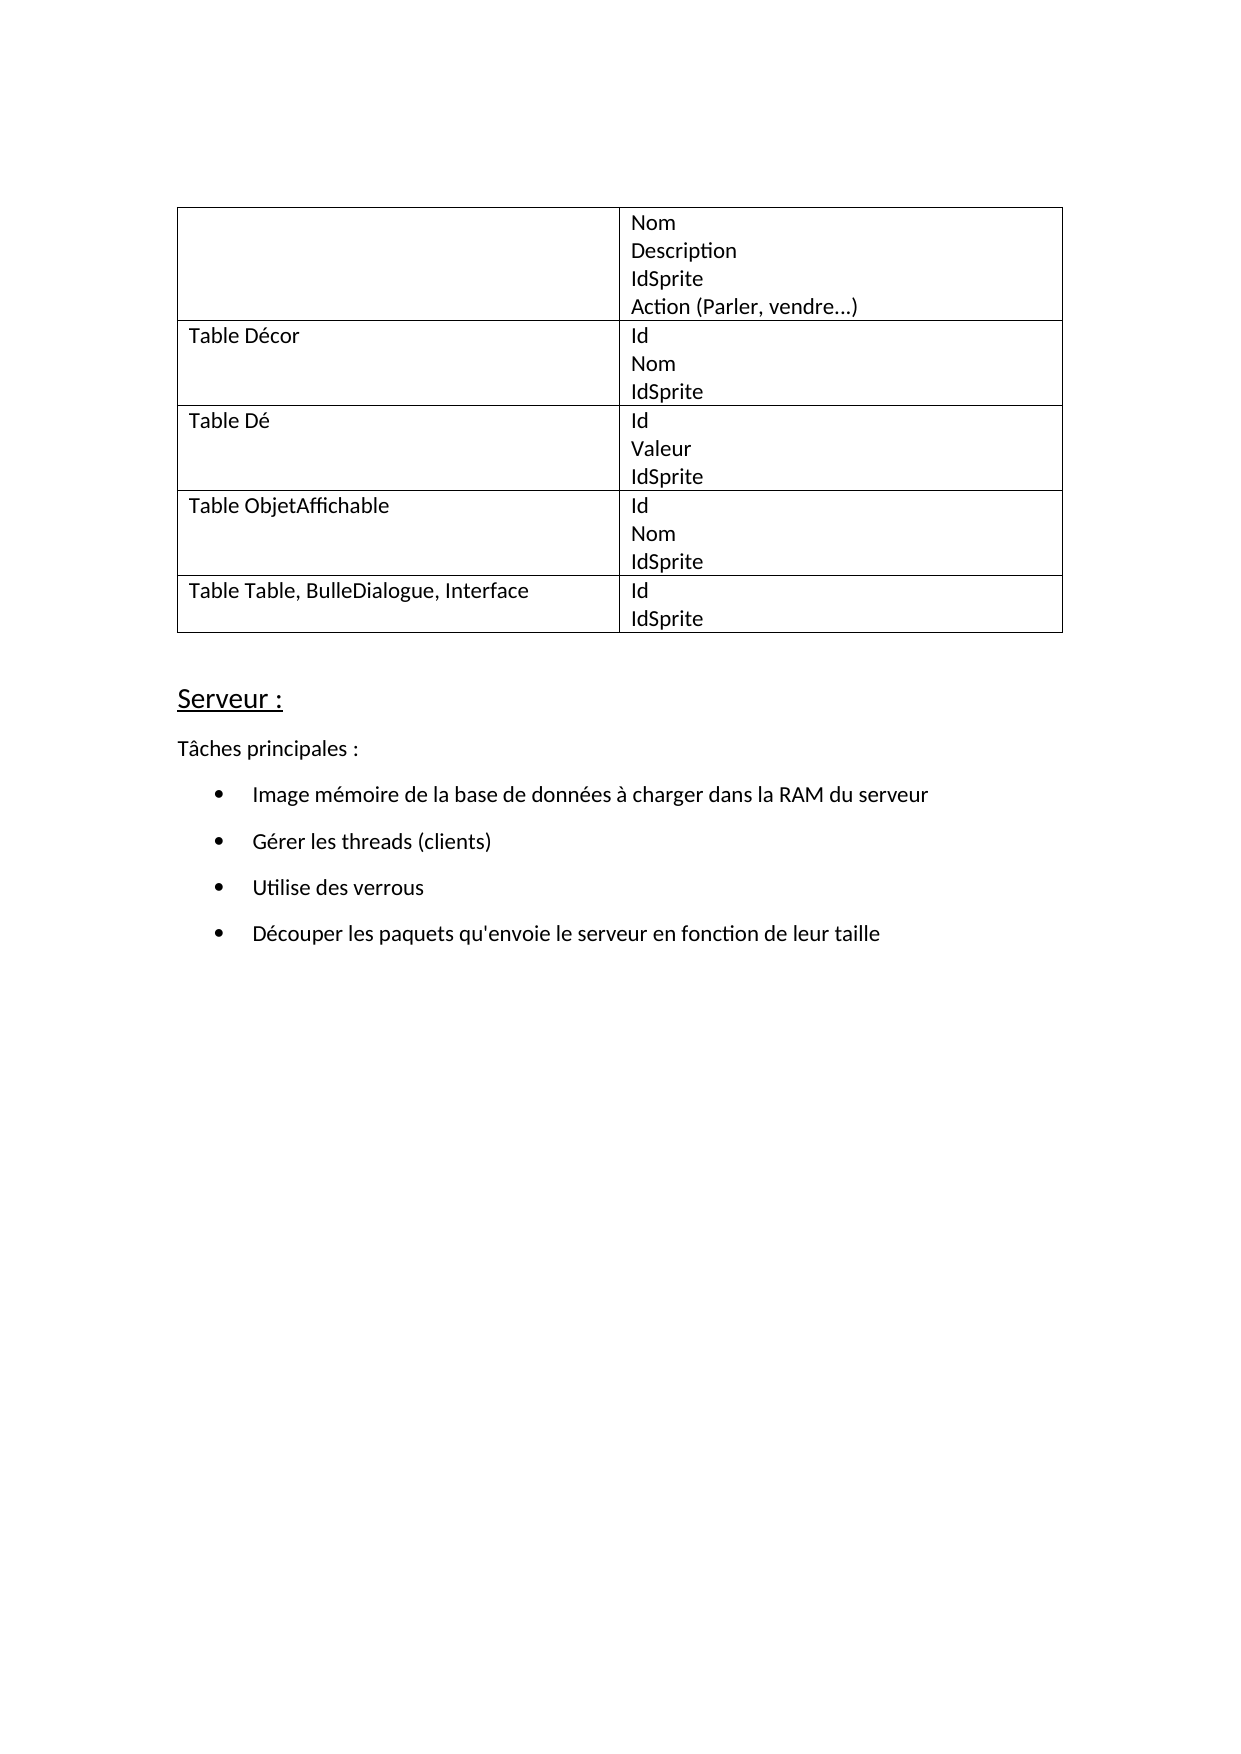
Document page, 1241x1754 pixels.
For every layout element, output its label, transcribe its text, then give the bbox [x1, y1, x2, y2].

list Découper les paquets qu'envoie le serveur en fonction de leur taille [215, 919, 1063, 947]
table_cell Id Nom IdSprite [620, 491, 1062, 575]
table_cell [178, 208, 619, 320]
table_cell Id Nom IdSprite [620, 321, 1062, 405]
table_cell Table Table, BulleDialogue, Interface [178, 576, 619, 632]
list Gérer les threads (clients) [215, 827, 1063, 855]
table_cell Table Dé [178, 406, 619, 490]
table_cell Id Valeur IdSprite [620, 406, 1062, 490]
table_cell Table Décor [178, 321, 619, 405]
list Image mémoire de la base de données à charger dans la RAM du serveur [215, 780, 1063, 808]
list Utilise des verrous [215, 873, 1063, 901]
table_cell Nom Description IdSprite Action (Parler, vendre...) [620, 208, 1062, 320]
table_cell Table ObjetAffichable [178, 491, 619, 575]
text Serveur : [177, 680, 1063, 715]
text Tâches principales : [177, 734, 1063, 762]
table_cell Id IdSprite [620, 576, 1062, 632]
